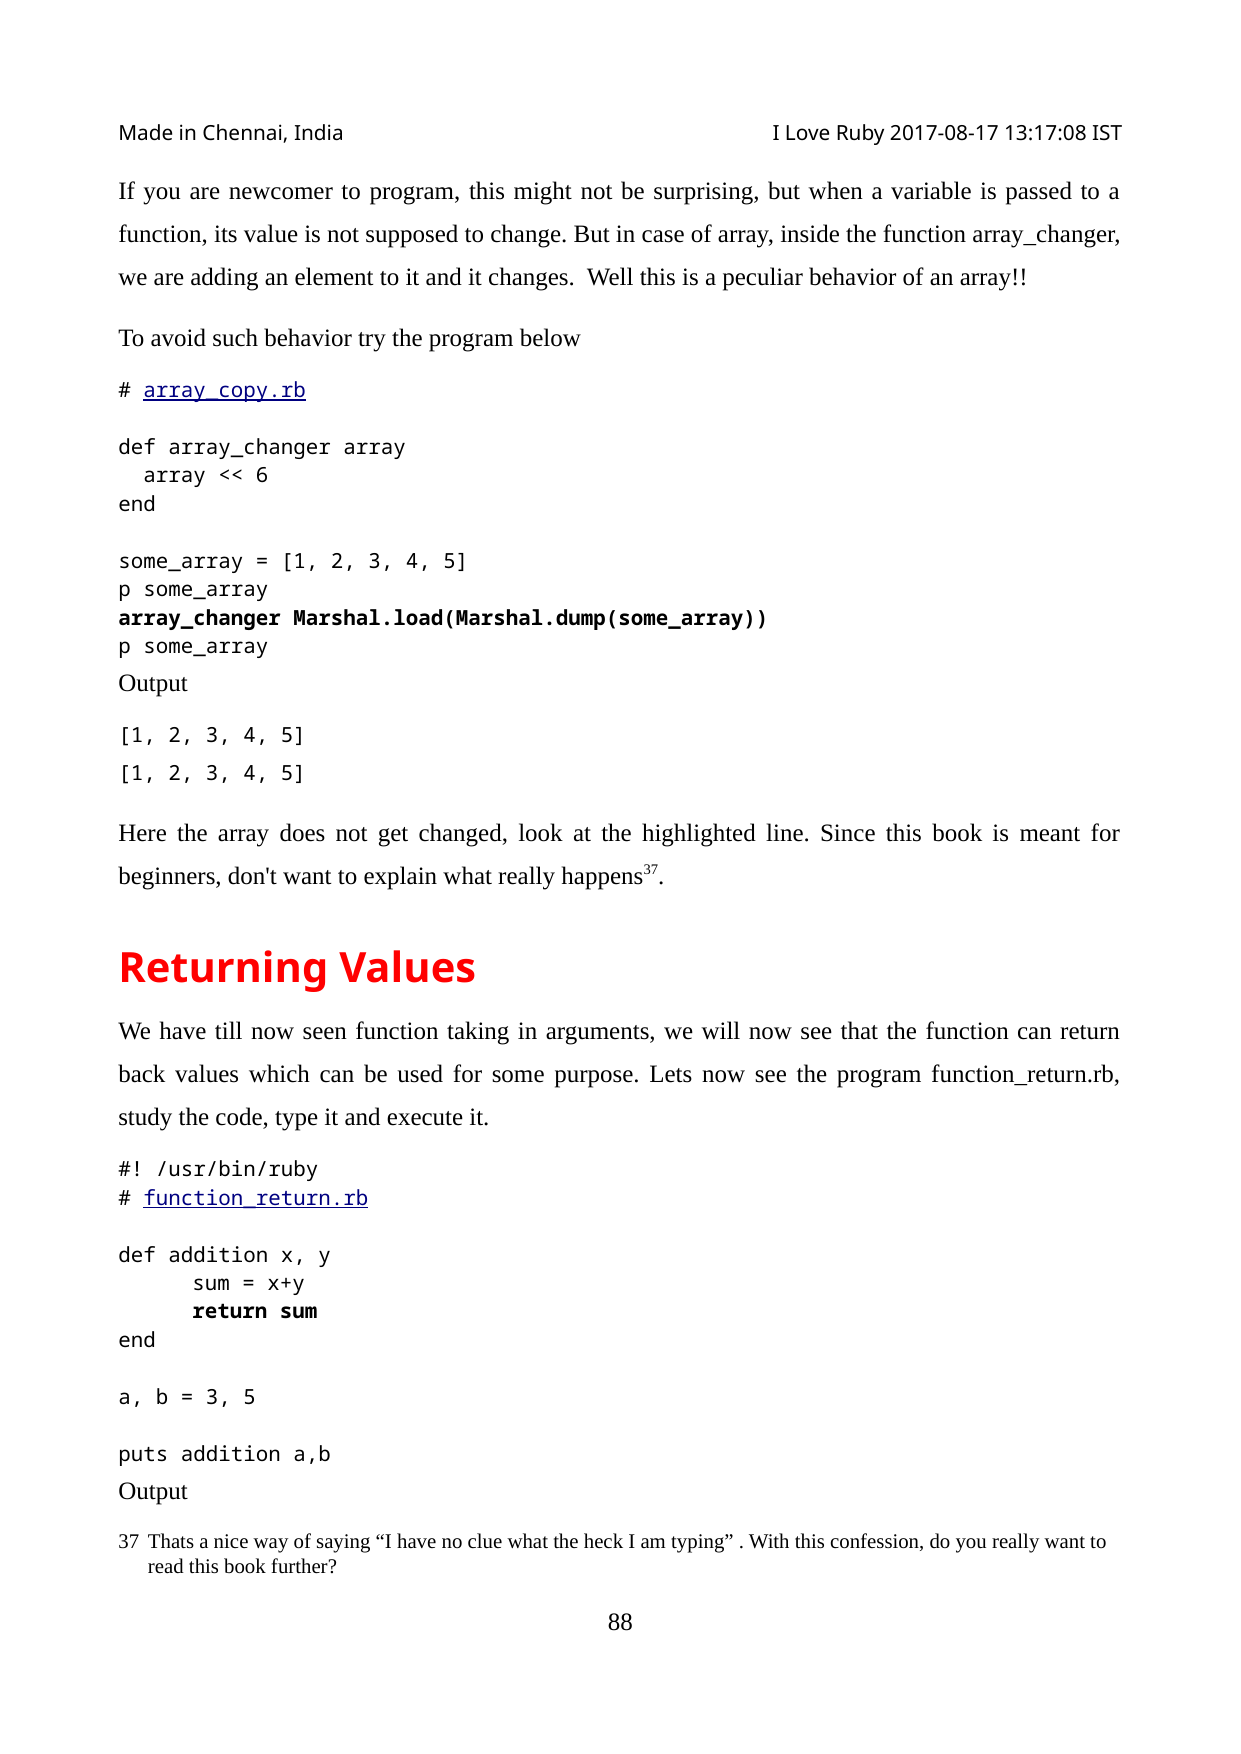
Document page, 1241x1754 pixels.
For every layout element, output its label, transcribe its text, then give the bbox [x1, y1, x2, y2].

text array_changer Marshal.load(Marshal.dump(some_array)) [118, 603, 1122, 631]
text # function_return.rb [118, 1183, 1122, 1211]
text puts addition a,b [118, 1439, 1122, 1467]
text Here the array does not get changed, look at the highlighted line. Since this book is meant for beginners, don't want to explain what really happens. [118, 818, 1122, 890]
text sum = x+y [118, 1268, 1122, 1297]
text If you are newcomer to program, this might not be surprising, but when a variable is passed to a function, its value is not supposed to change. But in case of array, inside the function array_changer, we are adding an element to it and it changes. Well this is a peculiar behavior of an array!! [118, 176, 1122, 291]
text # array_copy.rb [118, 375, 1122, 403]
text [1, 2, 3, 4, 5] [118, 720, 1122, 749]
text Output [118, 1476, 1122, 1505]
text some_array = [1, 2, 3, 4, 5] [118, 546, 1122, 574]
text #! /usr/bin/ruby [118, 1154, 1122, 1183]
text def array_changer array [118, 432, 1122, 460]
text We have till now seen function taking in arguments, we will now see that the function can return back values which can be used for some purpose. Lets now see the program function_return.rb, study the code, type it and execute it. [118, 1016, 1122, 1131]
text a, b = 3, 5 [118, 1382, 1122, 1410]
subtitle Returning Values [118, 938, 1122, 995]
text return sum [118, 1297, 1122, 1325]
text end [118, 1325, 1122, 1353]
text [1, 2, 3, 4, 5] [118, 758, 1122, 786]
text To avoid such behavior try the program below [118, 323, 1122, 352]
text p some_array [118, 631, 1122, 659]
text end [118, 489, 1122, 517]
text p some_array [118, 574, 1122, 603]
text Output [118, 668, 1122, 697]
text def addition x, y [118, 1240, 1122, 1268]
text Thats a nice way of saying “I have no clue what the heck I am typing” . With this confession, do you really want to read this book further? [118, 1529, 1122, 1578]
text array << 6 [118, 460, 1122, 489]
